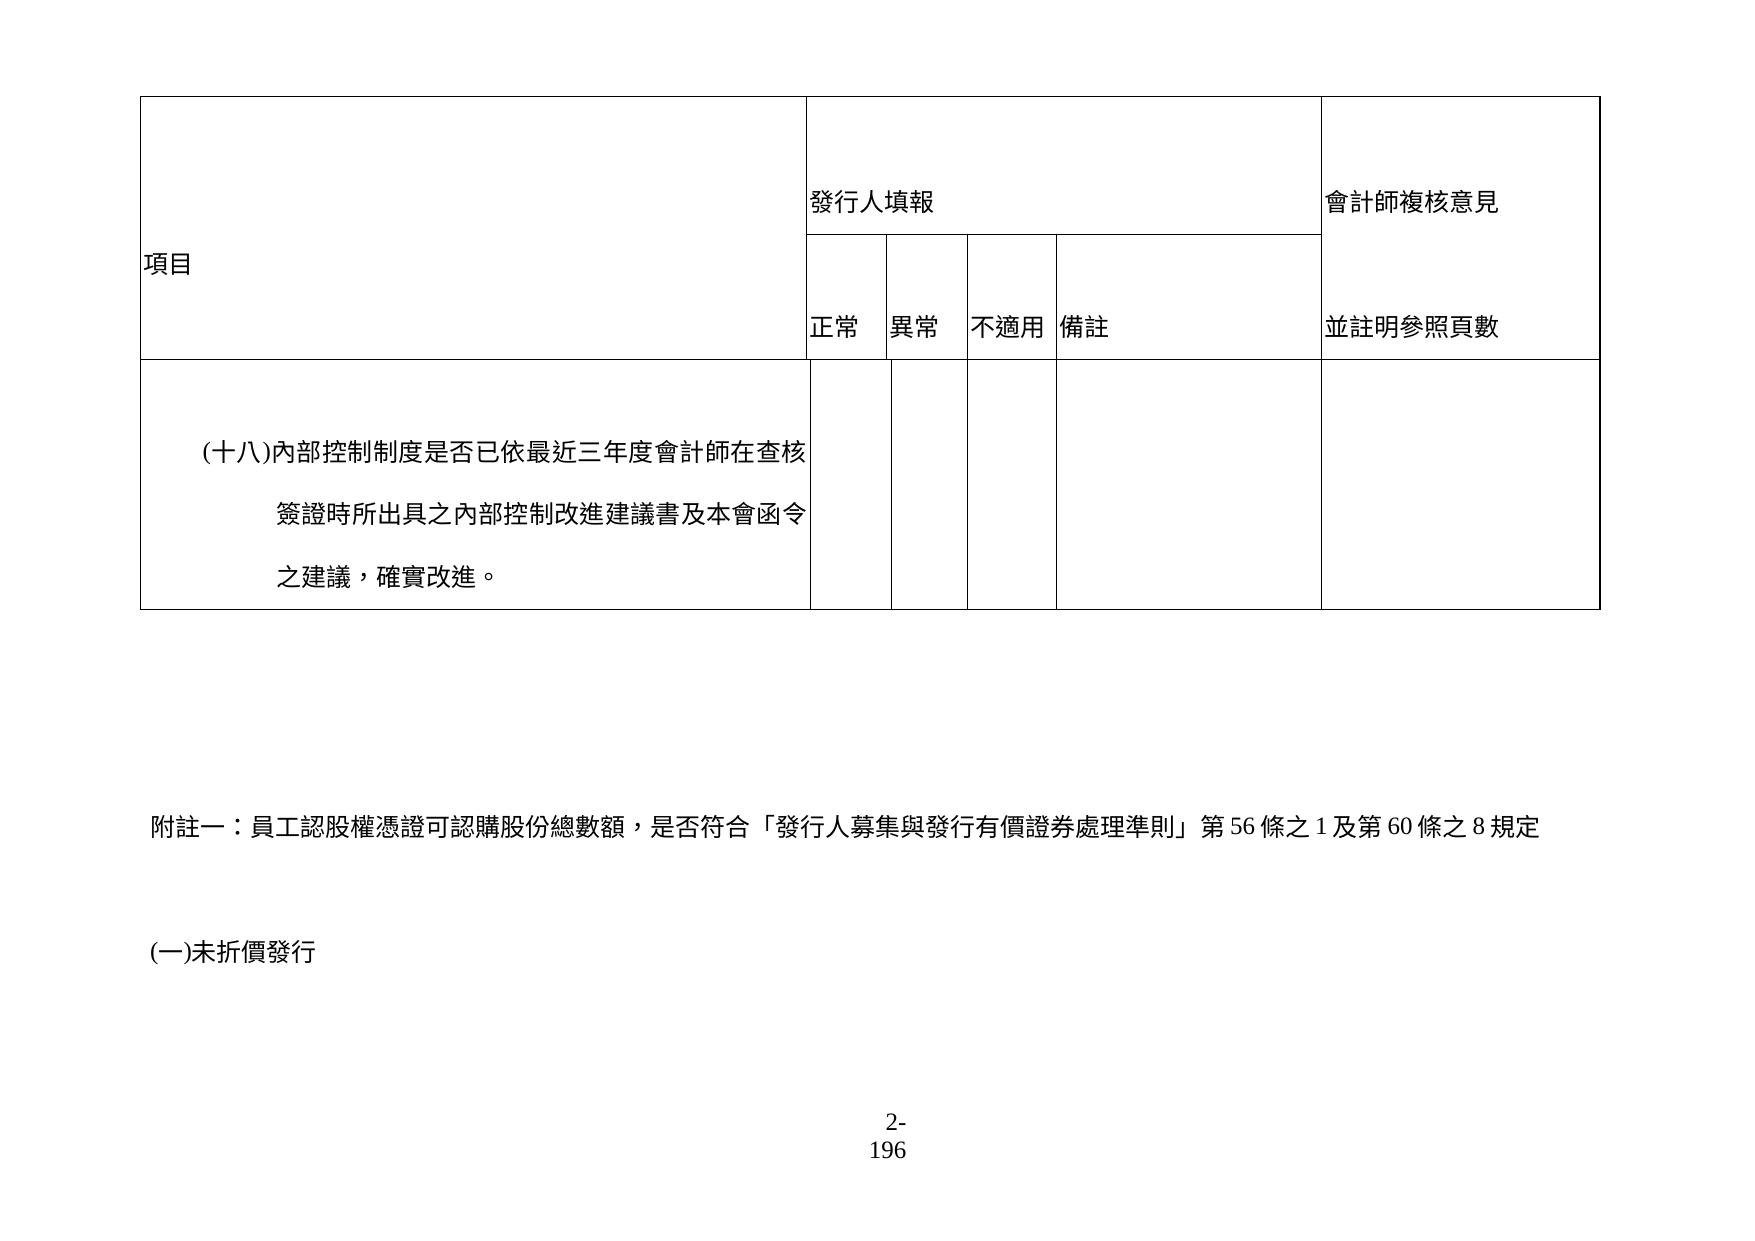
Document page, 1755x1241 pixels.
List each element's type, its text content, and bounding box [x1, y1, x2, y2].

table_cell [892, 360, 967, 608]
table_cell [968, 360, 1056, 608]
text (一)未折價發行 [150, 908, 1604, 971]
table_cell 不適用 [968, 235, 1056, 358]
table_cell (十八)內部控制制度是否已依最近三年度會計師在查核簽證時所出具之內部控制改進建議書及本會函令之建議，確實改進。 [141, 360, 810, 608]
table_cell 備註 [1057, 235, 1321, 358]
table_header 發行人填報 [807, 97, 1321, 233]
table_header 會計師複核意見 並註明參照頁數 [1322, 97, 1599, 358]
table_cell [811, 360, 891, 608]
table_cell 異常 [887, 235, 967, 358]
table_cell 正常 [807, 235, 886, 358]
table_cell [1322, 360, 1599, 608]
table_header 項目 [141, 97, 806, 358]
text 附註一：員工認股權憑證可認購股份總數額，是否符合「發行人募集與發行有價證券處理準則」第56條之1及第60條之8規定 [150, 783, 1604, 846]
table_cell [1057, 360, 1321, 608]
